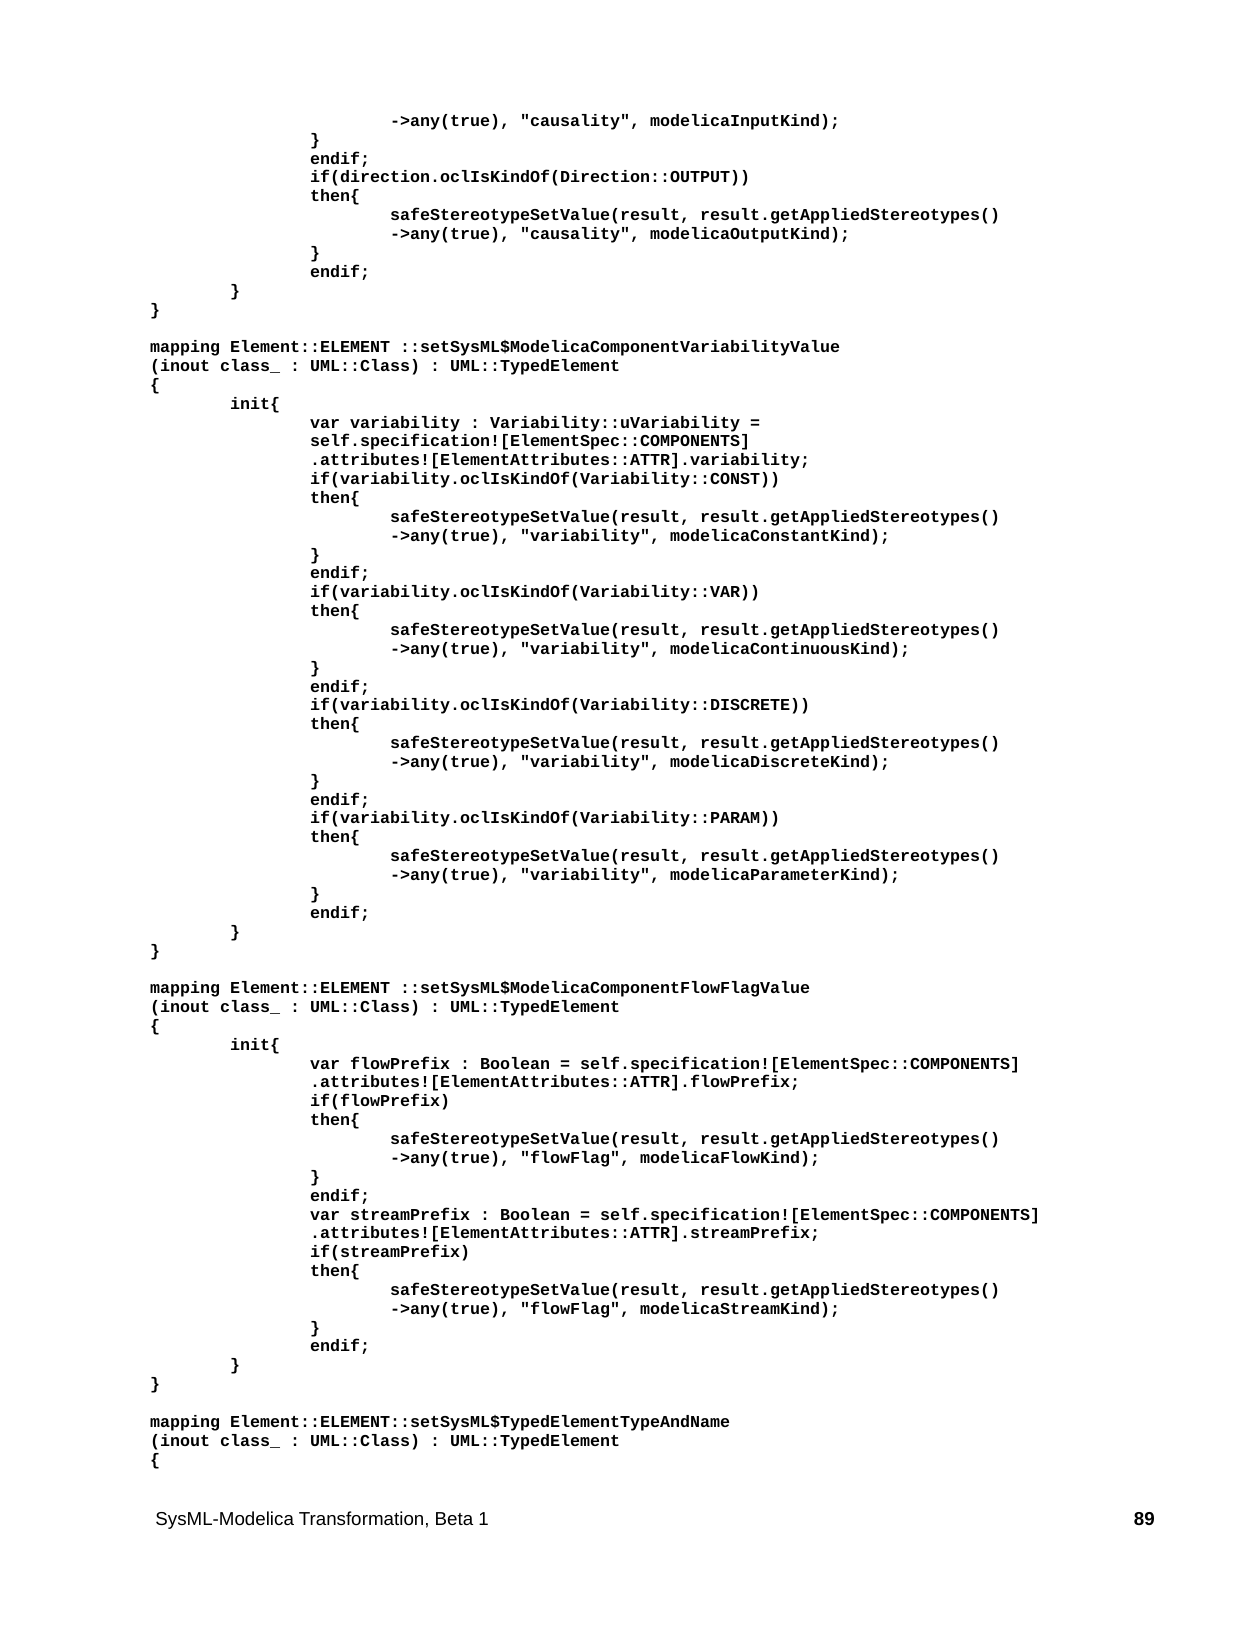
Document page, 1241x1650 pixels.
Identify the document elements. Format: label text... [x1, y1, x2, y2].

text safeStereotypeSetValue(result, result.getAppliedStereotypes() [150, 735, 1166, 753]
text ->any(true), "causality", modelicaInputKind); [150, 112, 1166, 131]
text } [150, 772, 1166, 791]
text (inout class_ : UML::Class) : UML::TypedElement [150, 999, 1166, 1017]
text then{ [150, 829, 1166, 848]
text { [150, 1451, 1166, 1470]
text ->any(true), "flowFlag", modelicaFlowKind); [150, 1149, 1166, 1168]
text } [150, 1376, 1166, 1394]
text } [150, 546, 1166, 565]
text if(variability.oclIsKindOf(Variability::CONST)) [150, 471, 1166, 489]
text ->any(true), "variability", modelicaContinuousKind); [150, 640, 1166, 659]
text } [150, 1168, 1166, 1187]
text ->any(true), "variability", modelicaConstantKind); [150, 527, 1166, 546]
text mapping Element::ELEMENT ::setSysML$ModelicaComponentVariabilityValue [150, 339, 1166, 358]
text } [150, 244, 1166, 263]
text .attributes![ElementAttributes::ATTR].variability; [150, 452, 1166, 471]
text init{ [150, 395, 1166, 414]
text endif; [150, 1187, 1166, 1206]
text then{ [150, 603, 1166, 622]
text } [150, 282, 1166, 301]
text { [150, 376, 1166, 395]
text safeStereotypeSetValue(result, result.getAppliedStereotypes() [150, 1131, 1166, 1149]
text } [150, 886, 1166, 904]
text safeStereotypeSetValue(result, result.getAppliedStereotypes() [150, 1281, 1166, 1300]
text then{ [150, 1263, 1166, 1281]
text } [150, 923, 1166, 942]
text if(variability.oclIsKindOf(Variability::VAR)) [150, 584, 1166, 603]
text self.specification![ElementSpec::COMPONENTS] [150, 433, 1166, 452]
text then{ [150, 716, 1166, 735]
text } [150, 1357, 1166, 1376]
text then{ [150, 188, 1166, 207]
text if(streamPrefix) [150, 1244, 1166, 1263]
text var streamPrefix : Boolean = self.specification![ElementSpec::COMPONENTS] [150, 1206, 1166, 1225]
text .attributes![ElementAttributes::ATTR].streamPrefix; [150, 1225, 1166, 1244]
text if(variability.oclIsKindOf(Variability::PARAM)) [150, 810, 1166, 829]
text } [150, 659, 1166, 678]
text } [150, 1319, 1166, 1338]
text } [150, 301, 1166, 320]
text safeStereotypeSetValue(result, result.getAppliedStereotypes() [150, 622, 1166, 640]
text safeStereotypeSetValue(result, result.getAppliedStereotypes() [150, 848, 1166, 867]
text } [150, 131, 1166, 150]
text mapping Element::ELEMENT ::setSysML$ModelicaComponentFlowFlagValue [150, 980, 1166, 999]
text (inout class_ : UML::Class) : UML::TypedElement [150, 1432, 1166, 1451]
text if(flowPrefix) [150, 1093, 1166, 1112]
text safeStereotypeSetValue(result, result.getAppliedStereotypes() [150, 508, 1166, 527]
text if(direction.oclIsKindOf(Direction::OUTPUT)) [150, 169, 1166, 188]
text var variability : Variability::uVariability = [150, 414, 1166, 433]
text init{ [150, 1036, 1166, 1055]
text then{ [150, 489, 1166, 508]
text } [150, 942, 1166, 961]
text { [150, 1017, 1166, 1036]
text endif; [150, 1338, 1166, 1357]
text ->any(true), "variability", modelicaParameterKind); [150, 867, 1166, 886]
text endif; [150, 263, 1166, 282]
text endif; [150, 678, 1166, 697]
text endif; [150, 565, 1166, 584]
text endif; [150, 791, 1166, 810]
text var flowPrefix : Boolean = self.specification![ElementSpec::COMPONENTS] [150, 1055, 1166, 1074]
text endif; [150, 150, 1166, 169]
text endif; [150, 904, 1166, 923]
text ->any(true), "causality", modelicaOutputKind); [150, 226, 1166, 244]
text ->any(true), "variability", modelicaDiscreteKind); [150, 753, 1166, 772]
text .attributes![ElementAttributes::ATTR].flowPrefix; [150, 1074, 1166, 1093]
text ->any(true), "flowFlag", modelicaStreamKind); [150, 1300, 1166, 1319]
text mapping Element::ELEMENT::setSysML$TypedElementTypeAndName [150, 1413, 1166, 1432]
text then{ [150, 1112, 1166, 1131]
text safeStereotypeSetValue(result, result.getAppliedStereotypes() [150, 207, 1166, 226]
text if(variability.oclIsKindOf(Variability::DISCRETE)) [150, 697, 1166, 716]
text (inout class_ : UML::Class) : UML::TypedElement [150, 358, 1166, 376]
